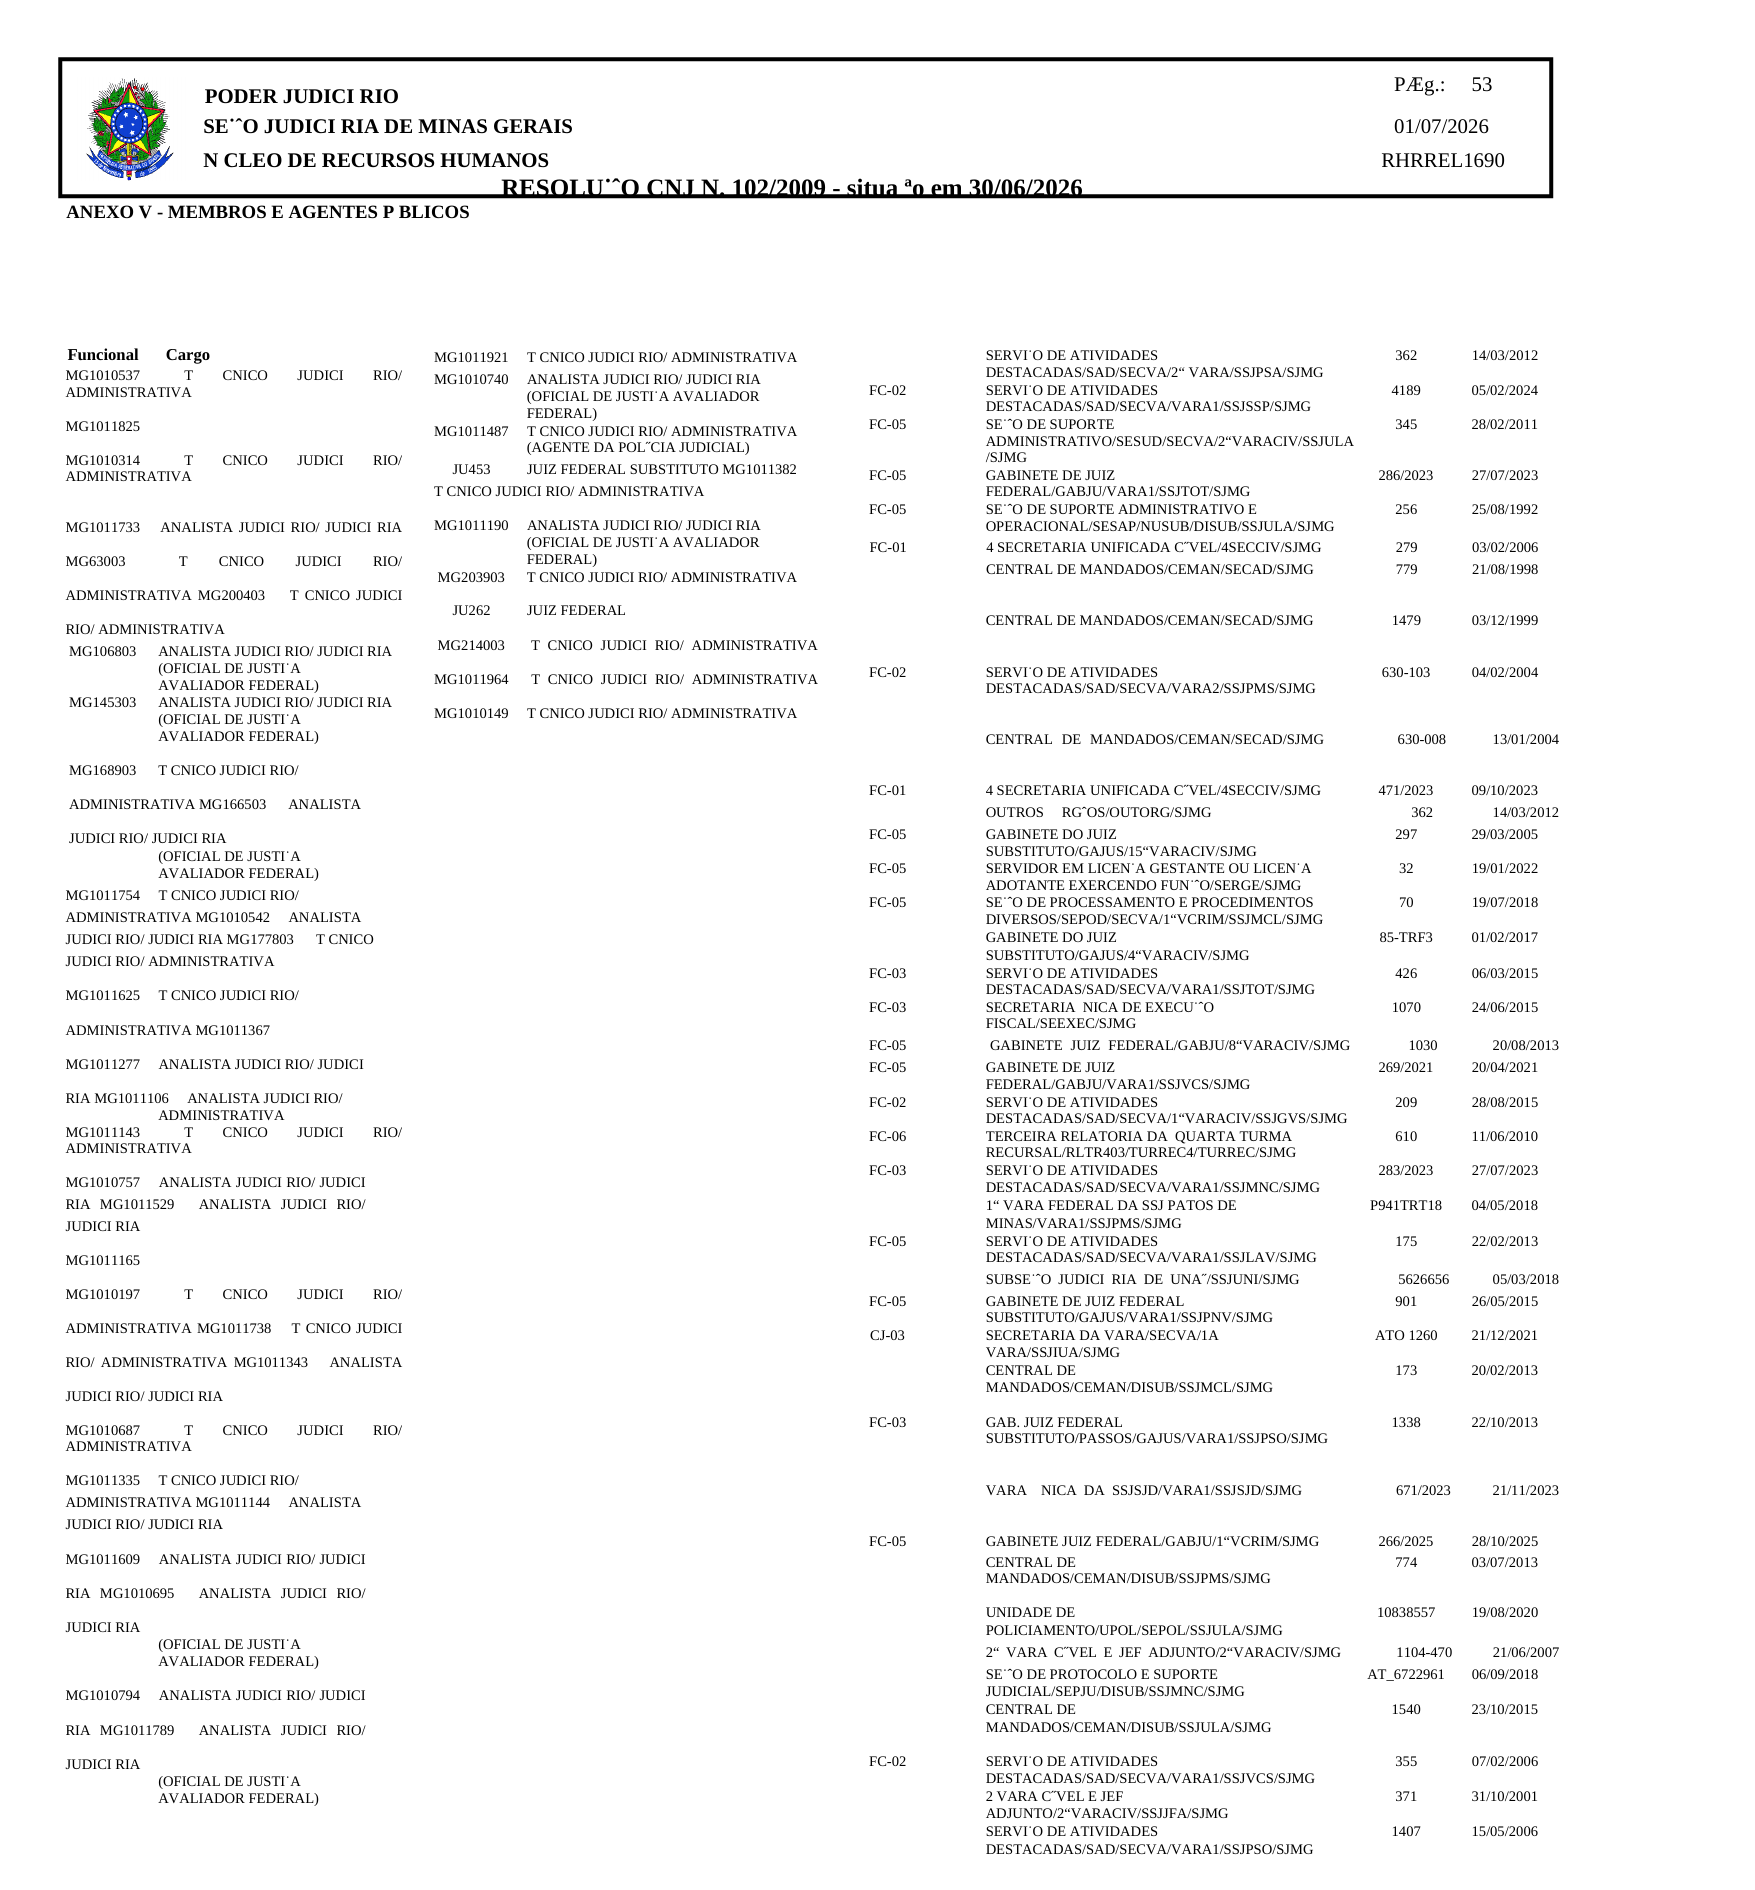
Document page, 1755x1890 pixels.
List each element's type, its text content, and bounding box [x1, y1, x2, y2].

text (OFICIAL DE JUSTI˙A AVALIADOR FEDERAL) [158, 1636, 364, 1669]
text MG1011921 T CNICO JUDICI RIO/ ADMINISTRATIVA MG1010740 ANALISTA JUDICI RIO/ JUDICI RIA [434, 344, 818, 388]
text DESTACADAS/SAD/SECVA/VARA1/SSJVCS/SJMG [986, 1770, 1559, 1786]
text CENTRAL DE 774 03/07/2013 [986, 1553, 1559, 1570]
text MG203903 T CNICO JUDICI RIO/ ADMINISTRATIVA [437, 568, 818, 585]
text CENTRAL DE 1540 23/10/2015 MANDADOS/CEMAN/DISUB/SSJULA/SJMG [986, 1699, 1559, 1735]
text MG168903 T CNICO JUDICI RIO/ ADMINISTRATIVA MG166503 ANALISTA JUDICI RIO/ JUDICI RIA [69, 745, 402, 847]
text CENTRAL DE 173 20/02/2013 MANDADOS/CEMAN/DISUB/SSJMCL/SJMG [986, 1360, 1559, 1396]
text ADMINISTRATIVO/SESUD/SECVA/2“VARACIV/SSJULA [986, 433, 1559, 449]
text FEDERAL/GABJU/VARA1/SSJTOT/SJMG [986, 484, 1559, 500]
text SUBSE˙ˆO JUDICI RIA DE UNA˝/SSJUNI/SJMG 5626656 05/03/2018 FC-05 GABINETE DE JUIZ FEDERAL 901 26/05/2015 [869, 1265, 1559, 1309]
text SERVI˙O DE ATIVIDADES 362 14/03/2012 [986, 346, 1559, 364]
text CENTRAL DE MANDADOS/CEMAN/SECAD/SJMG 1479 03/12/1999 [986, 611, 1559, 629]
text MG1011733 ANALISTA JUDICI RIO/ JUDICI RIA MG63003 T CNICO JUDICI RIO/ ADMINISTRATIVA MG200403 T CNICO JUDICI RIO/ ADMINISTRATIVA [65, 501, 402, 638]
picture [54, 53, 1557, 201]
text CJ-03 SECRETARIA DA VARA/SECVA/1A ATO 1260 21/12/2021 [870, 1326, 1559, 1344]
text MG1011487 T CNICO JUDICI RIO/ ADMINISTRATIVA [434, 423, 818, 439]
text JUDICIAL/SEPJU/DISUB/SSJMNC/SJMG [986, 1683, 1559, 1699]
text MG1011277 ANALISTA JUDICI RIO/ JUDICI RIA MG1011106 ANALISTA JUDICI RIO/ [65, 1038, 366, 1107]
text OUTROS RGˆOS/OUTORG/SJMG 362 14/03/2012 FC-05 GABINETE DO JUIZ 297 29/03/2005 [869, 799, 1559, 843]
text MG1011143 T CNICO JUDICI RIO/ ADMINISTRATIVA [65, 1123, 402, 1157]
text MG1011335 T CNICO JUDICI RIO/ ADMINISTRATIVA MG1011144 ANALISTA JUDICI RIO/ JUDICI RIA [65, 1467, 402, 1533]
text FC-03 SERVI˙O DE ATIVIDADES 426 06/03/2015 [869, 963, 1559, 981]
text (AGENTE DA POL˝CIA JUDICIAL) [527, 440, 818, 456]
text JU453 JUIZ FEDERAL SUBSTITUTO MG1011382 T CNICO JUDICI RIO/ ADMINISTRATIVA [434, 456, 818, 500]
text SUBSTITUTO/GAJUS/15“VARACIV/SJMG [986, 843, 1559, 859]
text UNIDADE DE 10838557 19/08/2020 POLICIAMENTO/UPOL/SEPOL/SSJULA/SJMG [986, 1603, 1559, 1638]
text FC-05 SE˙ˆO DE SUPORTE ADMINISTRATIVO E 256 25/08/1992 [869, 500, 1559, 518]
text FC-02 SERVI˙O DE ATIVIDADES 209 28/08/2015 [869, 1092, 1559, 1110]
text RECURSAL/RLTR403/TURREC4/TURREC/SJMG [986, 1145, 1559, 1161]
text JU262 JUIZ FEDERAL [452, 602, 818, 619]
text DESTACADAS/SAD/SECVA/1“VARACIV/SSJGVS/SJMG [986, 1110, 1559, 1127]
text DIVERSOS/SEPOD/SECVA/1“VCRIM/SSJMCL/SJMG [986, 911, 1559, 927]
text MG1011190 ANALISTA JUDICI RIO/ JUDICI RIA [434, 517, 818, 534]
text MG214003 T CNICO JUDICI RIO/ ADMINISTRATIVA MG1011964 T CNICO JUDICI RIO/ ADMINISTRATIVA MG1010149 T CNICO JUDICI RIO/ ADMINISTRATIVA [434, 619, 818, 721]
text FC-06 TERCEIRA RELATORIA DA QUARTA TURMA 610 11/06/2010 [869, 1127, 1559, 1144]
text DESTACADAS/SAD/SECVA/VARA1/SSJTOT/SJMG [986, 981, 1559, 997]
text VARA NICA DA SSJSJD/VARA1/SSJSJD/SJMG 671/2023 21/11/2023 FC-05 GABINETE JUIZ FEDERAL/GABJU/1“VCRIM/SJMG 266/2025 28/10/2025 [869, 1447, 1559, 1549]
text DESTACADAS/SAD/SECVA/VARA1/SSJSSP/SJMG [986, 399, 1559, 415]
text SERVI˙O DE ATIVIDADES 1407 15/05/2006 DESTACADAS/SAD/SECVA/VARA1/SSJPSO/SJMG [986, 1822, 1559, 1857]
text /SJMG [986, 450, 1559, 466]
text FC-05 SE˙ˆO DE PROCESSAMENTO E PROCEDIMENTOS 70 19/07/2018 [869, 893, 1559, 911]
text 2“ VARA C˝VEL E JEF ADJUNTO/2“VARACIV/SJMG 1104-470 21/06/2007 SE˙ˆO DE PROTOCOLO E SUPORTE AT_6722961 06/09/2018 [986, 1639, 1559, 1683]
text (OFICIAL DE JUSTI˙A AVALIADOR FEDERAL) [158, 711, 364, 745]
text (OFICIAL DE JUSTI˙A AVALIADOR FEDERAL) [527, 534, 781, 568]
text MG1011625 T CNICO JUDICI RIO/ ADMINISTRATIVA MG1011367 [65, 969, 402, 1038]
text SUBSTITUTO/GAJUS/VARA1/SSJPNV/SJMG [986, 1310, 1559, 1326]
text (OFICIAL DE JUSTI˙A AVALIADOR FEDERAL) [158, 1772, 364, 1806]
text FISCAL/SEEXEC/SJMG [986, 1016, 1559, 1032]
text FC-03 SERVI˙O DE ATIVIDADES 283/2023 27/07/2023 [869, 1161, 1559, 1179]
text FC-05 GABINETE DE JUIZ 286/2023 27/07/2023 [869, 466, 1559, 484]
text MG1010757 ANALISTA JUDICI RIO/ JUDICI RIA MG1011529 ANALISTA JUDICI RIO/ JUDICI RIA [65, 1168, 366, 1234]
text 1“ VARA FEDERAL DA SSJ PATOS DE P941TRT18 04/05/2018 MINAS/VARA1/SSJPMS/SJMG [986, 1195, 1559, 1231]
text FC-02 SERVI˙O DE ATIVIDADES 4189 05/02/2024 [869, 381, 1559, 398]
text (OFICIAL DE JUSTI˙A AVALIADOR FEDERAL) [527, 388, 781, 422]
text SUBSTITUTO/PASSOS/GAJUS/VARA1/SSJPSO/SJMG [986, 1431, 1559, 1447]
text (OFICIAL DE JUSTI˙A AVALIADOR FEDERAL) [158, 847, 364, 881]
text MG1011825 [65, 418, 402, 434]
text ADMINISTRATIVA [158, 1107, 402, 1123]
text MG1011165 [65, 1252, 402, 1268]
text FC-02 SERVI˙O DE ATIVIDADES 355 07/02/2006 [869, 1752, 1559, 1770]
text MG145303 ANALISTA JUDICI RIO/ JUDICI RIA [69, 694, 402, 711]
text FC-05 SE˙ˆO DE SUPORTE 345 28/02/2011 [869, 415, 1559, 433]
text ADOTANTE EXERCENDO FUN˙ˆO/SERGE/SJMG [986, 877, 1559, 893]
text MG106803 ANALISTA JUDICI RIO/ JUDICI RIA [69, 643, 402, 659]
text DESTACADAS/SAD/SECVA/VARA1/SSJLAV/SJMG [986, 1249, 1559, 1265]
text MG1010197 T CNICO JUDICI RIO/ ADMINISTRATIVA MG1011738 T CNICO JUDICI RIO/ ADMINISTRATIVA MG1011343 ANALISTA JUDICI RIO/ JUDICI RIA [65, 1268, 402, 1405]
text VARA/SSJIUA/SJMG [986, 1344, 1559, 1360]
text MG1011609 ANALISTA JUDICI RIO/ JUDICI RIA MG1010695 ANALISTA JUDICI RIO/ JUDICI RIA [65, 1533, 366, 1636]
text MG1010537 T CNICO JUDICI RIO/ ADMINISTRATIVA [65, 367, 402, 400]
text OPERACIONAL/SESAP/NUSUB/DISUB/SSJULA/SJMG [986, 518, 1559, 534]
text MG1010687 T CNICO JUDICI RIO/ ADMINISTRATIVA [65, 1422, 402, 1455]
text FC-05 GABINETE JUIZ FEDERAL/GABJU/8“VARACIV/SJMG 1030 20/08/2013 FC-05 GABINETE DE JUIZ 269/2021 20/04/2021 [869, 1032, 1559, 1076]
text FEDERAL/GABJU/VARA1/SSJVCS/SJMG [986, 1076, 1559, 1092]
text 2 VARA C˝VEL E JEF 371 31/10/2001 ADJUNTO/2“VARACIV/SSJJFA/SJMG [986, 1786, 1559, 1822]
text CENTRAL DE MANDADOS/CEMAN/SECAD/SJMG 630-008 13/01/2004 FC-01 4 SECRETARIA UNIFICADA C˝VEL/4SECCIV/SJMG 471/2023 09/10/2023 [869, 696, 1559, 799]
text (OFICIAL DE JUSTI˙A AVALIADOR FEDERAL) [158, 659, 364, 693]
text MG1010314 T CNICO JUDICI RIO/ ADMINISTRATIVA [65, 452, 402, 484]
text DESTACADAS/SAD/SECVA/VARA1/SSJMNC/SJMG [986, 1179, 1559, 1195]
text Funcional Cargo [67, 344, 402, 364]
text FC-05 SERVI˙O DE ATIVIDADES 175 22/02/2013 [869, 1231, 1559, 1249]
text FC-01 4 SECRETARIA UNIFICADA C˝VEL/4SECCIV/SJMG 279 03/02/2006 CENTRAL DE MANDADOS/CEMAN/SECAD/SJMG 779 21/08/1998 [869, 534, 1538, 578]
text FC-05 SERVIDOR EM LICEN˙A GESTANTE OU LICEN˙A 32 19/01/2022 [869, 859, 1559, 877]
text MANDADOS/CEMAN/DISUB/SSJPMS/SJMG [986, 1571, 1559, 1587]
text DESTACADAS/SAD/SECVA/VARA2/SSJPMS/SJMG [986, 680, 1559, 696]
text MG1011754 T CNICO JUDICI RIO/ ADMINISTRATIVA MG1010542 ANALISTA JUDICI RIO/ JUDICI RIA MG177803 T CNICO JUDICI RIO/ ADMINISTRATIVA [65, 881, 402, 969]
text GABINETE DO JUIZ 85-TRF3 01/02/2017 SUBSTITUTO/GAJUS/4“VARACIV/SJMG [986, 927, 1559, 963]
text DESTACADAS/SAD/SECVA/2“ VARA/SSJPSA/SJMG [986, 364, 1559, 381]
text FC-03 GAB. JUIZ FEDERAL 1338 22/10/2013 [869, 1413, 1559, 1431]
text FC-02 SERVI˙O DE ATIVIDADES 630-103 04/02/2004 [869, 662, 1559, 680]
text FC-03 SECRETARIA NICA DE EXECU˙ˆO 1070 24/06/2015 [869, 997, 1559, 1015]
text MG1010794 ANALISTA JUDICI RIO/ JUDICI RIA MG1011789 ANALISTA JUDICI RIO/ JUDICI RIA [65, 1670, 366, 1772]
